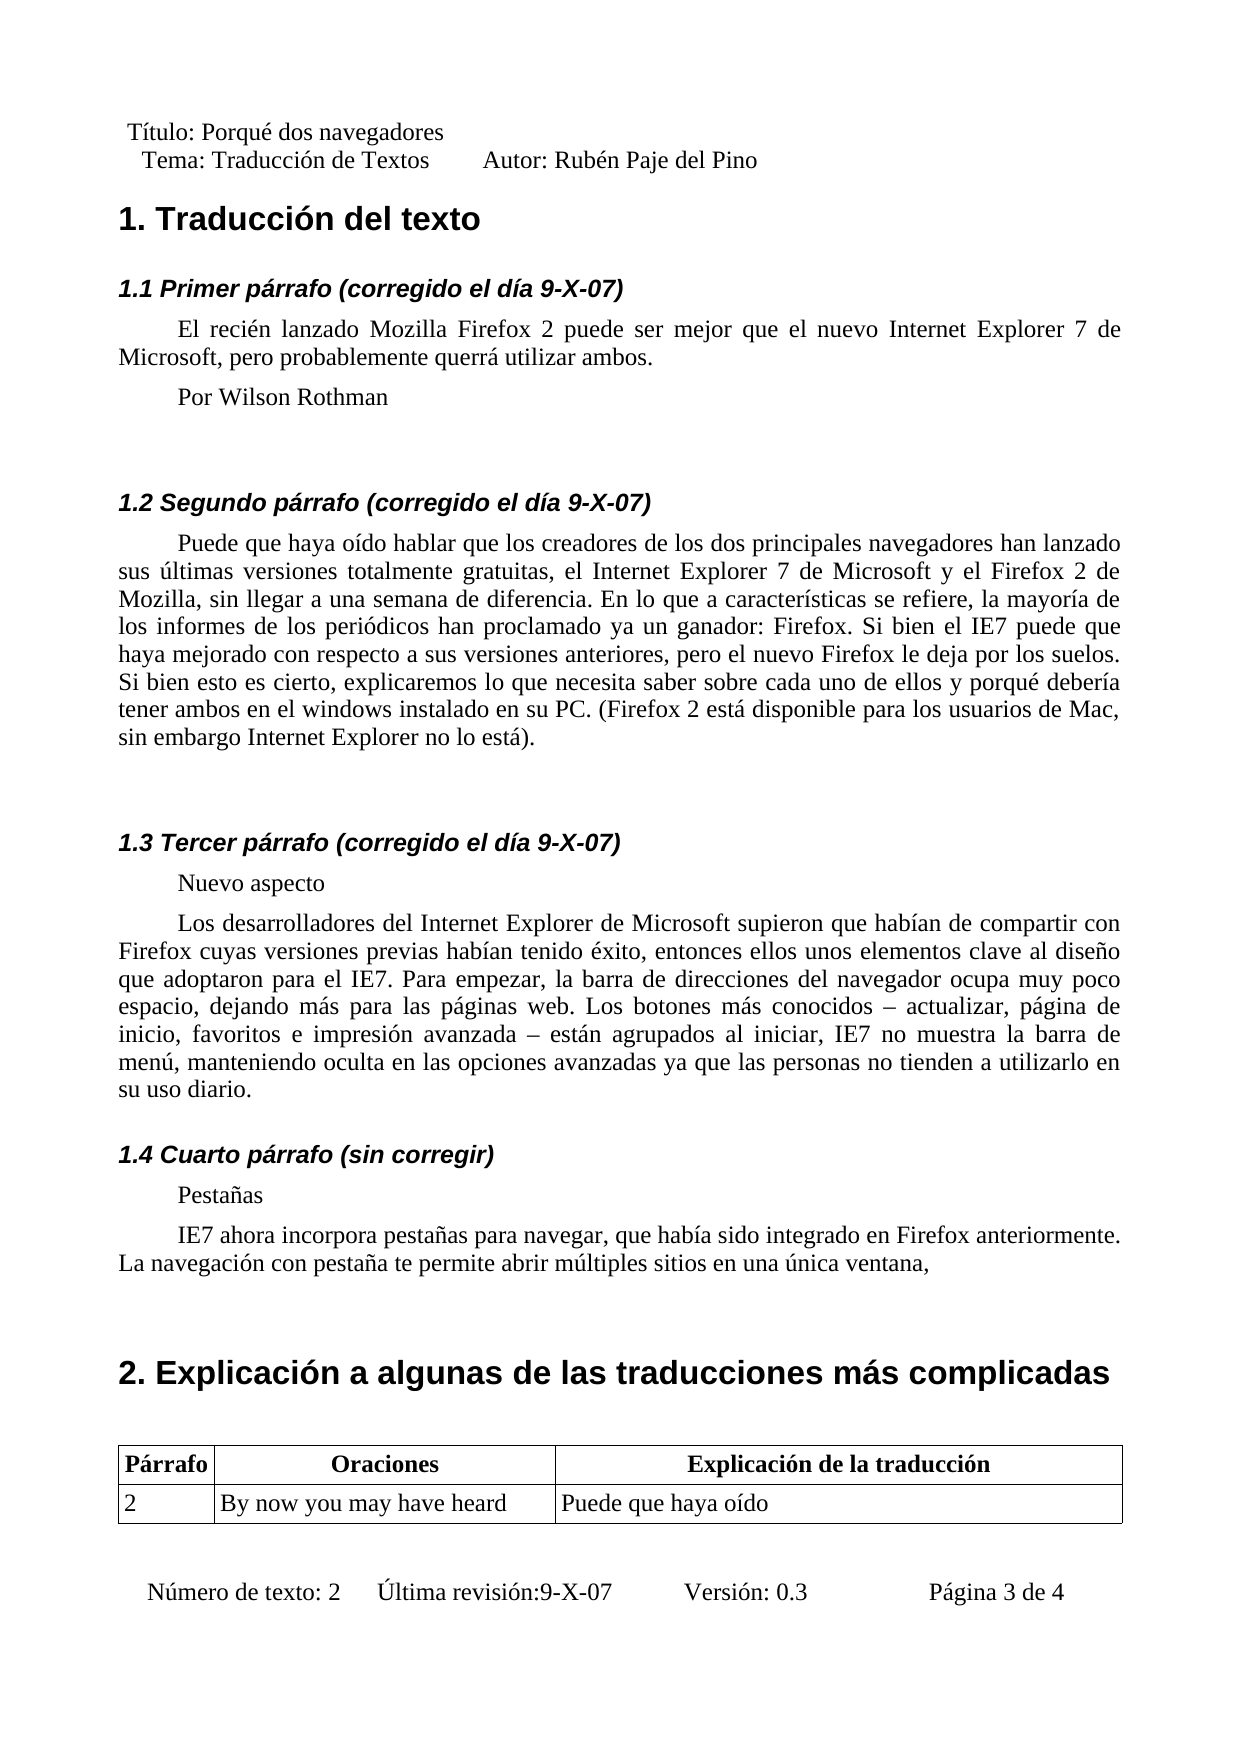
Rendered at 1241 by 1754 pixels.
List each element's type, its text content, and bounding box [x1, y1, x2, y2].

table_header Explicación de la traducción [556, 1446, 1122, 1484]
text Puede que haya oído hablar que los creadores de los dos principales navegadores han lanzado sus últimas versiones totalmente gratuitas, el Internet Explorer 7 de Microsoft y el Firefox 2 de Mozilla, sin llegar a una semana de diferencia. En lo que a características se refiere, la mayoría de los informes de los periódicos han proclamado ya un ganador: Firefox. Si bien el IE7 puede que haya mejorado con respecto a sus versiones anteriores, pero el nuevo Firefox le deja por los suelos. Si bien esto es cierto, explicaremos lo que necesita saber sobre cada uno de ellos y porqué debería tener ambos en el windows instalado en su PC. (Firefox 2 está disponible para los usuarios de Mac, sin embargo Internet Explorer no lo está). [118, 529, 1122, 751]
table_cell By now you may have heard [215, 1485, 555, 1523]
text Nuevo aspecto [118, 869, 1122, 897]
table_header Párrafo [119, 1446, 214, 1484]
text Los desarrolladores del Internet Explorer de Microsoft supieron que habían de compartir con Firefox cuyas versiones previas habían tenido éxito, entonces ellos unos elementos clave al diseño que adoptaron para el IE7. Para empezar, la barra de direcciones del navegador ocupa muy poco espacio, dejando más para las páginas web. Los botones más conocidos – actualizar, página de inicio, favoritos e impresión avanzada – están agrupados al iniciar, IE7 no muestra la barra de menú, manteniendo oculta en las opciones avanzadas ya que las personas no tienden a utilizarlo en su uso diario. [118, 909, 1122, 1103]
table_cell Puede que haya oído [556, 1485, 1122, 1523]
text El recién lanzado Mozilla Firefox 2 puede ser mejor que el nuevo Internet Explorer 7 de Microsoft, pero probablemente querrá utilizar ambos. [118, 316, 1122, 371]
subtitle 2. Explicación a algunas de las traducciones más complicadas [118, 1354, 1122, 1392]
text Por Wilson Rothman [118, 383, 1122, 411]
subtitle 1.1 Primer párrafo (corregido el día 9-X-07) [118, 275, 1122, 303]
subtitle 1.3 Tercer párrafo (corregido el día 9-X-07) [118, 829, 1122, 857]
table_cell 2 [119, 1485, 214, 1523]
subtitle 1. Traducción del texto [118, 200, 1122, 238]
table_header Oraciones [215, 1446, 555, 1484]
subtitle 1.4 Cuarto párrafo (sin corregir) [118, 1141, 1122, 1169]
subtitle 1.2 Segundo párrafo (corregido el día 9-X-07) [118, 489, 1122, 517]
text IE7 ahora incorpora pestañas para navegar, que había sido integrado en Firefox anteriormente. La navegación con pestaña te permite abrir múltiples sitios en una única ventana, [118, 1221, 1122, 1277]
text Pestañas [118, 1181, 1122, 1209]
